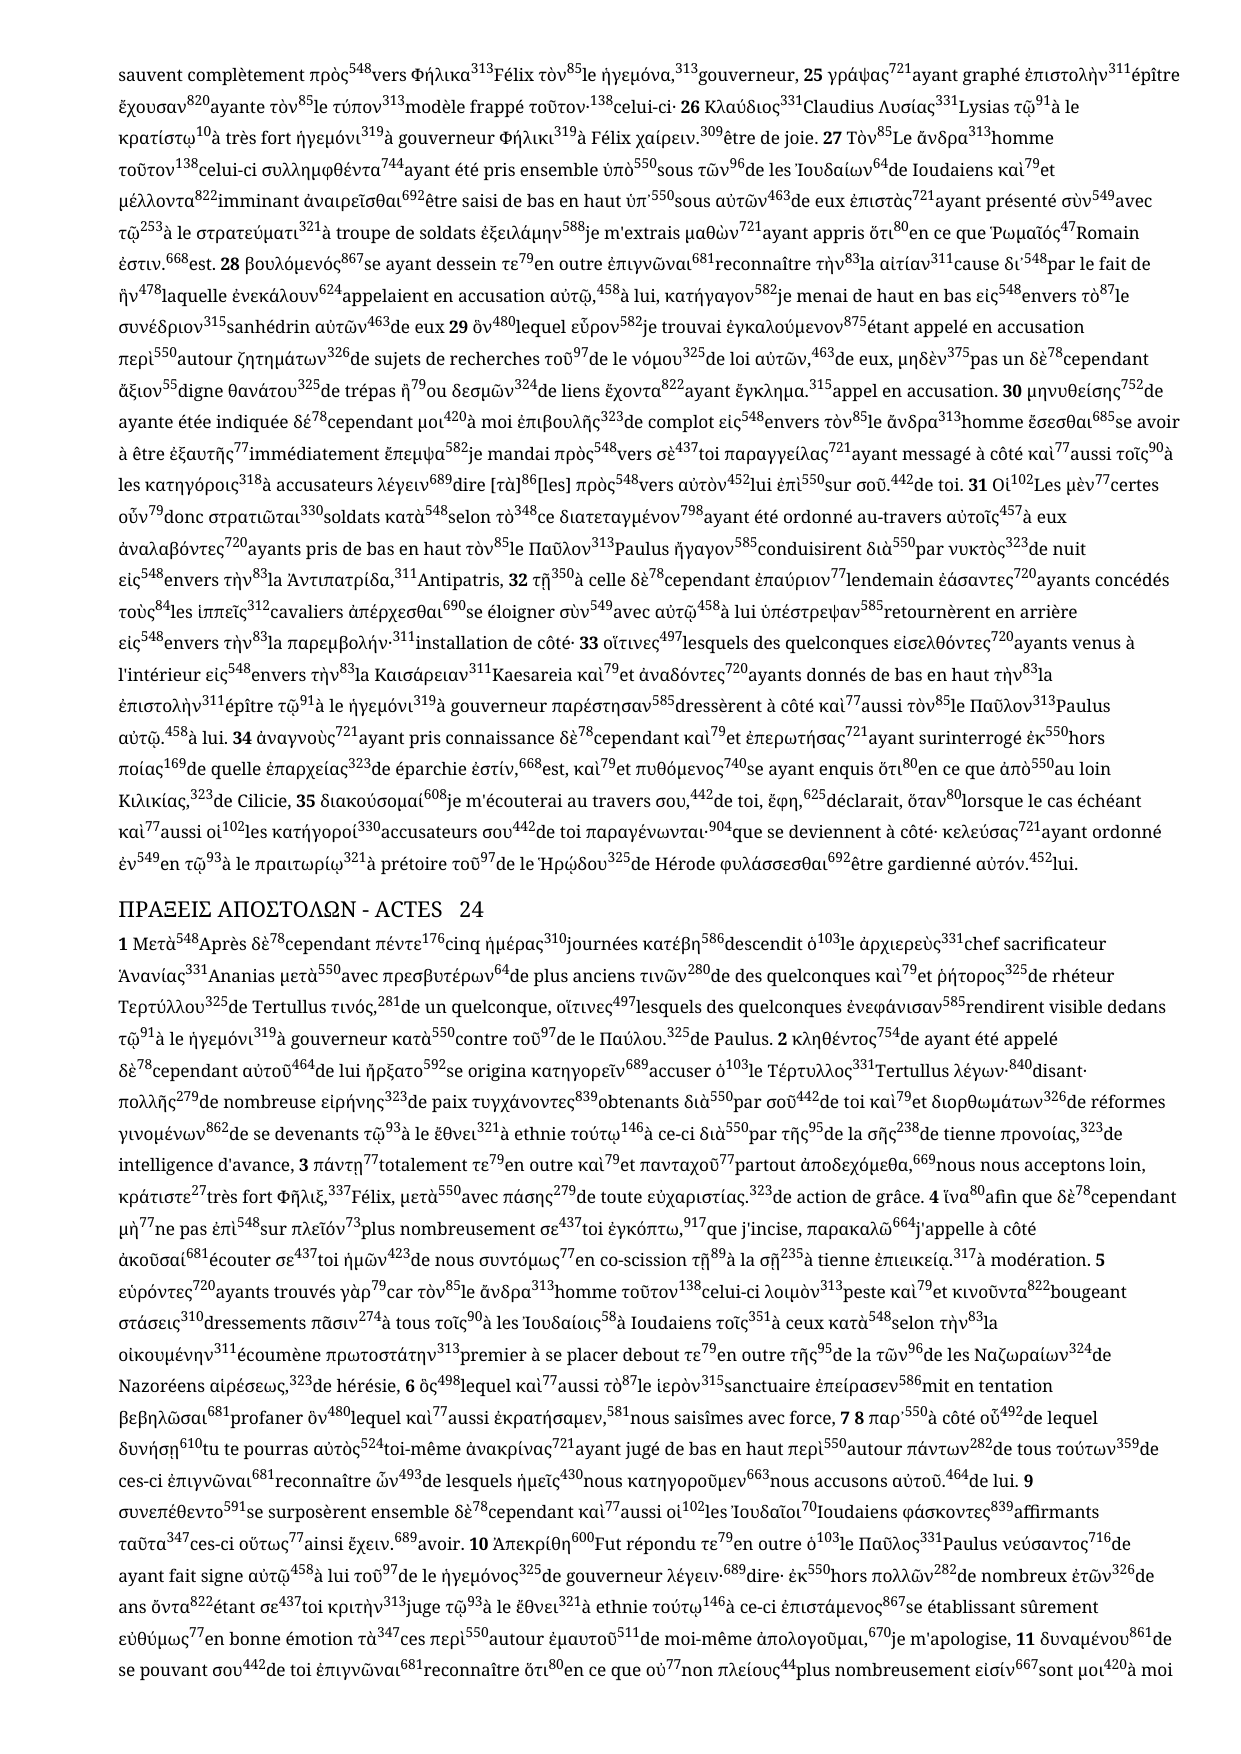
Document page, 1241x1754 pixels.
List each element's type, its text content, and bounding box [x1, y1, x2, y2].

text 1 Ἀτενίσας721Ayant regardé fixement δὲ78cependant ὁ103le Παῦλος331Paulus τῷ93à le συνεδρίῳ321à sanhédrin εἶπεν·586dit· ἄνδρες336hommes ἀδελφοί,336frères, ἐγὼ431moi πάσῃ273à toute συνειδήσει317à conscience ἀγαθῇ8à bonne πεπολίτευμαι644je m'ai été citoyen τῷ91à le θεῷ319à Dieu ἄχρι552jusqu'à l'extrémité ταύτης148de celle-ci τῆς95de la ἡμέρας.323de journée. 2 ὁ103le δὲ78cependant ἀρχιερεὺς331chef sacrificateur Ἁνανίας331Ananias ἐπέταξεν586ordonna sûrement τοῖς351à ceux παρεστῶσιν773à ayants dressés à côté αὐτῷ458à lui τύπτειν689taper αὐτοῦ464de lui τὸ87le στόμα.315bouche. 3 τότε77alors ὁ103le Παῦλος331Paulus πρὸς548vers αὐτὸν452lui εἶπεν·586dit· τύπτειν689taper σε437toi μέλλει668immine ὁ103le θεός,331Dieu, τοῖχε337mur κεκονιαμένε·818ayant été chaulé· καὶ79et σὺ448toi κάθῃ672tu te es assis κρίνων840jugeant με417moi κατὰ548selon τὸν85le νόμον313loi καὶ79et παρανομῶν840contrant la loi κελεύεις666tu ordonnes με417moi τύπτεσθαι;692être tapé; 4 οἱ363ceux δὲ78cependant παρεστῶτες782ayants dressés à côté εἶπαν·585dirent· τὸν85le ἀρχιερέα313chef sacrificateur τοῦ97de le θεοῦ325de Dieu λοιδορεῖς;666tu insultes; 5 ἔφη625déclarait τε79en outre ὁ103le Παῦλος·331Paulus· οὐκ77non ᾔδειν,655j'avais su, ἀδελφοί,336frères, ὅτι80en ce que ἐστὶν668est ἀρχιερεύς·331chef sacrificateur· γέγραπται654a été graphé γὰρ79car ὅτι80en ce que ἄρχοντα313chef τοῦ97de le λαοῦ325de peuple σου442de toi οὐκ77non ἐρεῖς604tu diras κακῶς.77malicieusement. 6 Γνοὺς721Ayant connu δὲ78cependant ὁ103le Παῦλος331Paulus ὅτι80en ce que τὸ105le ἓν199un μέρος333part ἐστὶν668est Σαδδουκαίων324de Sadducéens τὸ105le δὲ78cependant ἕτερον392autre-différent Φαρισαίων324de Pharisiens ἔκραζεν625croassait ἐν549en τῷ93à le συνεδρίῳ·321à sanhédrin· ἄνδρες336hommes ἀδελφοί,336frères, ἐγὼ431moi Φαρισαῖός331Pharisien εἰμι,664je suis, υἱὸς331fils Φαρισαίων,324de Pharisiens, περὶ550autour ἐλπίδος323de espérance καὶ79et ἀναστάσεως323de redressement νεκρῶν64de morts [ἐγὼ]431[moi] κρίνομαι.676je suis jugé. 7 τοῦτο348ce-ci δὲ78cependant αὐτοῦ464de lui λαλοῦντος834de bavardant ἐγένετο592se devint στάσις329dressement τῶν96de les Φαρισαίων324de Pharisiens καὶ79et Σαδδουκαίων324de Sadducéens καὶ79et ἐσχίσθη600fut scindé τὸ105le πλῆθος.333multitude. 8 Σαδδουκαῖοι330Sadducéens μὲν77certes γὰρ79car λέγουσιν667disent μὴ77ne pas εἶναι689être ἀνάστασιν311redressement μήτε79et ni ἄγγελον313messager μήτε79et ni πνεῦμα,315souffle, Φαρισαῖοι330Pharisiens δὲ78cependant ὁμολογοῦσιν667avouent τὰ347ces ἀμφότερα.374tous deux. 9 ἐγένετο592se devint δὲ78cependant κραυγὴ329cri μεγάλη,20grande, καὶ79et ἀναστάντες720ayants redressés τινὲς389des quelconques τῶν96de les γραμματέων324de lettrés τοῦ99de le μέρους327de part τῶν96de les Φαρισαίων324de Pharisiens διεμάχοντο630se bataillaient en séparant λέγοντες·839disants· οὐδὲν375aucun κακὸν55malicieux εὑρίσκομεν663nous trouvons ἐν549en τῷ91à le ἀνθρώπῳ319à être humain τούτῳ·144à celui-ci· εἰ80si δὲ78cependant πνεῦμα333souffle ἐλάλησεν586bavarda αὐτῷ458à lui ἢ79ou ἄγγελος;331messager; 10 Πολλῆς382de Nombreuse δὲ78cependant γινομένης859de se devenante στάσεως323de dressement φοβηθεὶς760ayant été effrayé ὁ103le χιλίαρχος331chiliarque μὴ80ne pas διασπασθῇ911que soit tiré à travers ὁ103le Παῦλος331Paulus ὑπ᾽550sous αὐτῶν463de eux ἐκέλευσεν586ordonna τὸ87le στράτευμα315troupe de soldats καταβὰν709ayant descendu ἁρπάσαι681ravir αὐτὸν452lui ἐκ550hors μέσου67de au milieu αὐτῶν463de eux ἄγειν689conduire τε79en outre εἰς548envers τὴν83la παρεμβολήν.311installation de côté. 11 Τῇ89à La δὲ78cependant ἐπιούσῃ826à survenante νυκτὶ317à nuit ἐπιστὰς721ayant présenté αὐτῷ458à lui ὁ103le κύριος331Maître εἶπεν·586dit· θάρσει·570aie courage· ὡς80comme γὰρ79car διεμαρτύρω590tu te passas témoignage τὰ347ces περὶ550autour ἐμοῦ424de moi εἰς548envers Ἰερουσαλήμ,311Ierousalem, οὕτω77ainsi σε437toi δεῖ668attache de lien καὶ77aussi εἰς548envers Ῥώμην311Rome μαρτυρῆσαι.681témoigner. 12 Γενομένης732de Se ayante devenue δὲ78cependant ἡμέρας323de journée ποιήσαντες720ayants faits συστροφὴν311torsion ensemble οἱ102les Ἰουδαῖοι70Ioudaiens ἀνεθεμάτισαν585anathématisèrent ἑαυτοὺς527eux-mêmes λέγοντες839disants μήτε79et ni φαγεῖν681manger μήτε79et ni πιεῖν681boire ἕως80jusqu'à ce que οὗ494de lequel ἀποκτείνωσιν898que tuent catégoriquement τὸν85le Παῦλον.313Paulus. 13 ἦσαν624étaient δὲ78cependant πλείους70plus nombreusement τεσσεράκοντα190de quarante οἱ363ceux ταύτην136celle-ci τὴν83la συνωμοσίαν311conspiration ποιησάμενοι,739se ayants faits, 14 οἵτινες497lesquels des quelconques προσελθόντες720ayants venus vers τοῖς90à les ἀρχιερεῦσιν318à chefs sacrificateurs καὶ79et τοῖς90à les πρεσβυτέροις58à plus anciens εἶπαν·585dirent· ἀναθέματι321à anathème ἀνεθεματίσαμεν581nous anathématisâmes ἑαυτοὺς506nous-mêmes μηδενὸς386de pas un γεύσασθαι682se goûter ἕως80jusqu'à ce que οὗ494de lequel ἀποκτείνωμεν894que nous tuions catégoriquement τὸν85le Παῦλον.313Paulus. 15 νῦν77maintenant οὖν79donc ὑμεῖς447vous ἐμφανίσατε553rendez visible dedans τῷ91à le χιλιάρχῳ319à chiliarque σὺν549avec τῷ93à le συνεδρίῳ321à sanhédrin ὅπως80de telle manière que καταγάγῃ899que mène de haut en bas αὐτὸν452lui εἰς548envers ὑμᾶς436vous ὡς80comme μέλλοντας821imminants διαγινώσκειν689diagnostiquer ἀκριβέστερον77plus exactement τὰ347ces περὶ550autour αὐτοῦ·464de lui· ἡμεῖς430nous δὲ78cependant πρὸ550d'avant τοῦ360de ce ἐγγίσαι681approcher αὐτὸν452lui ἕτοιμοί46prêts ἐσμεν663nous sommes τοῦ360de ce ἀνελεῖν681saisir de bas en haut αὐτόν.452lui. 16 Ἀκούσας721Ayant écouté δὲ78cependant ὁ103le υἱὸς331fils τῆς95de la ἀδελφῆς323de soeur Παύλου325de Paulus τὴν83la ἐνέδραν,311embuscade, παραγενόμενος740se ayant devenu à côté καὶ79et εἰσελθὼν721ayant venu à l'intérieur εἰς548envers τὴν83la παρεμβολὴν311installation de côté ἀπήγγειλεν586rapporta annonce τῷ91à le Παύλῳ.319à Paulus. 17 προσκαλεσάμενος740se ayant appelé auprès δὲ78cependant ὁ103le Παῦλος331Paulus ἕνα53un τῶν96de les ἑκατονταρχῶν324de chefs de cent ἔφη·625déclarait· τὸν85le νεανίαν313adolescent τοῦτον138celui-ci ἄπαγε570conduis au loin πρὸς548vers τὸν85le χιλίαρχον,313chiliarque, ἔχει668a γὰρ79car ἀπαγγεῖλαί681rapporter annonce τι375un quelconque αὐτῷ.458à lui. 18 ὁ364celui μὲν340certes οὖν79donc παραλαβὼν721ayant pris à côté αὐτὸν452lui ἤγαγεν586conduisit πρὸς548vers τὸν85le χιλίαρχον313chiliarque καὶ79et φησίν·668déclare· ὁ103le δέσμιος331lié Παῦλος331Paulus προσκαλεσάμενός740se ayant appelé auprès με417moi ἠρώτησεν586interrogea τοῦτον138celui-ci τὸν85le νεανίσκον313adolescent ἀγαγεῖν681conduire πρὸς548vers σὲ437toi ἔχοντά822ayant τι375un quelconque λαλῆσαί681bavarder σοι.439à toi. 19 ἐπιλαβόμενος740se ayant emparé δὲ78cependant τῆς95de la χειρὸς323de main αὐτοῦ464de lui ὁ103le χιλίαρχος331chiliarque καὶ79et ἀναχωρήσας721ayant replacé κατ᾽548selon ἰδίαν544en propre ἐπυνθάνετο,631se enquérait, τί412quel ἐστιν668est ὃ482lequel ἔχεις666tu as ἀπαγγεῖλαί681rapporter annonce μοι;420à moi; 20 εἶπεν586dit δὲ78cependant ὅτι80en ce que οἱ102les Ἰουδαῖοι70Ioudaiens συνέθεντο591se posèrent ensemble τοῦ360de ce ἐρωτῆσαί681interroger σε437toi ὅπως80de telle manière que αὔριον77demain τὸν85le Παῦλον313Paulus καταγάγῃς897que tu mènes de haut en bas εἰς548envers τὸ87le συνέδριον315sanhédrin ὡς80comme μέλλων840imminant τι375un quelconque ἀκριβέστερον77plus exactement πυνθάνεσθαι690se enquérir περὶ550autour αὐτοῦ.464de lui. 21 σὺ448toi οὖν79donc μὴ77ne pas πεισθῇς909que tu sois persuadé αὐτοῖς·457à eux· ἐνεδρεύουσιν667embuscadent γὰρ79car αὐτὸν452lui ἐξ550hors αὐτῶν463de eux ἄνδρες330hommes πλείους21plus nombreusement τεσσεράκοντα,190de quarante, οἵτινες497lesquels des quelconques ἀνεθεμάτισαν585anathématisèrent ἑαυτοὺς527eux-mêmes μήτε79et ni φαγεῖν681manger μήτε79et ni πιεῖν681boire ἕως80jusqu'à ce que οὗ492de lequel ἀνέλωσιν898que saisissent de bas en haut αὐτόν,452lui, καὶ79et νῦν77maintenant εἰσιν667sont ἕτοιμοι46prêts προσδεχόμενοι866se acceptants auprès τὴν83la ἀπὸ550au loin σοῦ442de toi ἐπαγγελίαν.311promesse. 22 ὁ103le μὲν77certes οὖν79donc χιλίαρχος331chiliarque ἀπέλυσεν586délia au loin τὸν85le νεανίσκον313adolescent παραγγείλας721ayant messagé à côté μηδενὶ378à pas un ἐκλαλῆσαι681bavarder dehors ὅτι80en ce que ταῦτα347ces-ci ἐνεφάνισας584tu rendis visible dedans πρός548vers ἐμέ.417moi. 23 Καὶ79Et προσκαλεσάμενος740se ayant appelé auprès τινας268des quelconques δύο178deux τῶν96de les ἑκατονταρχῶν324de chefs de cent εἶπεν·586dit· ἑτοιμάσατε553préparez στρατιώτας312soldats διακοσίους,178deux cents, ὅπως80de telle manière que πορευθῶσιν910que soient allé ἕως552jusqu'à ce que Καισαρείας,323de Kaesareia, καὶ79et ἱππεῖς312cavaliers ἑβδομήκοντα178soixante-dix καὶ79et δεξιολάβους312gardes droites διακοσίους178deux cents ἀπὸ550au loin τρίτης209de troisième ὥρας323de heure τῆς95de la νυκτός,323de nuit, 24 κτήνη314bêtes de montures τε79en outre παραστῆσαι681dresser à côté ἵνα80afin que ἐπιβιβάσαντες720ayants montés dessus τὸν85le Παῦλον313Paulus διασώσωσιν898que sauvent complètement πρὸς548vers Φήλικα313Félix τὸν85le ἡγεμόνα,313gouverneur, 25 γράψας721ayant graphé ἐπιστολὴν311épître ἔχουσαν820ayante τὸν85le τύπον313modèle frappé τοῦτον·138celui-ci· 26 Κλαύδιος331Claudius Λυσίας331Lysias τῷ91à le κρατίστῳ10à très fort ἡγεμόνι319à gouverneur Φήλικι319à Félix χαίρειν.309être de joie. 27 Τὸν85Le ἄνδρα313homme τοῦτον138celui-ci συλλημφθέντα744ayant été pris ensemble ὑπὸ550sous τῶν96de les Ἰουδαίων64de Ioudaiens καὶ79et μέλλοντα822imminant ἀναιρεῖσθαι692être saisi de bas en haut ὑπ᾽550sous αὐτῶν463de eux ἐπιστὰς721ayant présenté σὺν549avec τῷ253à le στρατεύματι321à troupe de soldats ἐξειλάμην588je m'extrais μαθὼν721ayant appris ὅτι80en ce que Ῥωμαῖός47Romain ἐστιν.668est. 28 βουλόμενός867se ayant dessein τε79en outre ἐπιγνῶναι681reconnaître τὴν83la αἰτίαν311cause δι᾽548par le fait de ἣν478laquelle ἐνεκάλουν624appelaient en accusation αὐτῷ,458à lui, κατήγαγον582je menai de haut en bas εἰς548envers τὸ87le συνέδριον315sanhédrin αὐτῶν463de eux 29 ὃν480lequel εὗρον582je trouvai ἐγκαλούμενον875étant appelé en accusation περὶ550autour ζητημάτων326de sujets de recherches τοῦ97de le νόμου325de loi αὐτῶν,463de eux, μηδὲν375pas un δὲ78cependant ἄξιον55digne θανάτου325de trépas ἢ79ou δεσμῶν324de liens ἔχοντα822ayant ἔγκλημα.315appel en accusation. 30 μηνυθείσης752de ayante étée indiquée δέ78cependant μοι420à moi ἐπιβουλῆς323de complot εἰς548envers τὸν85le ἄνδρα313homme ἔσεσθαι685se avoir à être ἐξαυτῆς77immédiatement ἔπεμψα582je mandai πρὸς548vers σὲ437toi παραγγείλας721ayant messagé à côté καὶ77aussi τοῖς90à les κατηγόροις318à accusateurs λέγειν689dire [τὰ]86[les] πρὸς548vers αὐτὸν452lui ἐπὶ550sur σοῦ.442de toi. 31 Οἱ102Les μὲν77certes οὖν79donc στρατιῶται330soldats κατὰ548selon τὸ348ce διατεταγμένον798ayant été ordonné au-travers αὐτοῖς457à eux ἀναλαβόντες720ayants pris de bas en haut τὸν85le Παῦλον313Paulus ἤγαγον585conduisirent διὰ550par νυκτὸς323de nuit εἰς548envers τὴν83la Ἀντιπατρίδα,311Antipatris, 32 τῇ350à celle δὲ78cependant ἐπαύριον77lendemain ἐάσαντες720ayants concédés τοὺς84les ἱππεῖς312cavaliers ἀπέρχεσθαι690se éloigner σὺν549avec αὐτῷ458à lui ὑπέστρεψαν585retournèrent en arrière εἰς548envers τὴν83la παρεμβολήν·311installation de côté· 33 οἵτινες497lesquels des quelconques εἰσελθόντες720ayants venus à l'intérieur εἰς548envers τὴν83la Καισάρειαν311Kaesareia καὶ79et ἀναδόντες720ayants donnés de bas en haut τὴν83la ἐπιστολὴν311épître τῷ91à le ἡγεμόνι319à gouverneur παρέστησαν585dressèrent à côté καὶ77aussi τὸν85le Παῦλον313Paulus αὐτῷ.458à lui. 34 ἀναγνοὺς721ayant pris connaissance δὲ78cependant καὶ79et ἐπερωτήσας721ayant surinterrogé ἐκ550hors ποίας169de quelle ἐπαρχείας323de éparchie ἐστίν,668est, καὶ79et πυθόμενος740se ayant enquis ὅτι80en ce que ἀπὸ550au loin Κιλικίας,323de Cilicie, 35 διακούσομαί608je m'écouterai au travers σου,442de toi, ἔφη,625déclarait, ὅταν80lorsque le cas échéant καὶ77aussi οἱ102les κατήγοροί330accusateurs σου442de toi παραγένωνται·904que se deviennent à côté· κελεύσας721ayant ordonné ἐν549en τῷ93à le πραιτωρίῳ321à prétoire τοῦ97de le Ἡρῴδου325de Hérode φυλάσσεσθαι692être gardienné αὐτόν.452lui. [118, 59, 1181, 876]
text ΠΡΑΞΕΙΣ ΑΠΟΣΤΟΛΩΝ - ACTES 24 [118, 894, 1181, 924]
text 1 Μετὰ548Après δὲ78cependant πέντε176cinq ἡμέρας310journées κατέβη586descendit ὁ103le ἀρχιερεὺς331chef sacrificateur Ἁνανίας331Ananias μετὰ550avec πρεσβυτέρων64de plus anciens τινῶν280de des quelconques καὶ79et ῥήτορος325de rhéteur Τερτύλλου325de Tertullus τινός,281de un quelconque, οἵτινες497lesquels des quelconques ἐνεφάνισαν585rendirent visible dedans τῷ91à le ἡγεμόνι319à gouverneur κατὰ550contre τοῦ97de le Παύλου.325de Paulus. 2 κληθέντος754de ayant été appelé δὲ78cependant αὐτοῦ464de lui ἤρξατο592se origina κατηγορεῖν689accuser ὁ103le Τέρτυλλος331Tertullus λέγων·840disant· πολλῆς279de nombreuse εἰρήνης323de paix τυγχάνοντες839obtenants διὰ550par σοῦ442de toi καὶ79et διορθωμάτων326de réformes γινομένων862de se devenants τῷ93à le ἔθνει321à ethnie τούτῳ146à ce-ci διὰ550par τῆς95de la σῆς238de tienne προνοίας,323de intelligence d'avance, 3 πάντῃ77totalement τε79en outre καὶ79et πανταχοῦ77partout ἀποδεχόμεθα,669nous nous acceptons loin, κράτιστε27très fort Φῆλιξ,337Félix, μετὰ550avec πάσης279de toute εὐχαριστίας.323de action de grâce. 4 ἵνα80afin que δὲ78cependant μὴ77ne pas ἐπὶ548sur πλεῖόν73plus nombreusement σε437toi ἐγκόπτω,917que j'incise, παρακαλῶ664j'appelle à côté ἀκοῦσαί681écouter σε437toi ἡμῶν423de nous συντόμως77en co-scission τῇ89à la σῇ235à tienne ἐπιεικείᾳ.317à modération. 5 εὑρόντες720ayants trouvés γὰρ79car τὸν85le ἄνδρα313homme τοῦτον138celui-ci λοιμὸν313peste καὶ79et κινοῦντα822bougeant στάσεις310dressements πᾶσιν274à tous τοῖς90à les Ἰουδαίοις58à Ioudaiens τοῖς351à ceux κατὰ548selon τὴν83la οἰκουμένην311écoumène πρωτοστάτην313premier à se placer debout τε79en outre τῆς95de la τῶν96de les Ναζωραίων324de Nazoréens αἱρέσεως,323de hérésie, 6 ὃς498lequel καὶ77aussi τὸ87le ἱερὸν315sanctuaire ἐπείρασεν586mit en tentation βεβηλῶσαι681profaner ὃν480lequel καὶ77aussi ἐκρατήσαμεν,581nous saisîmes avec force, 7 8 παρ᾽550à côté οὗ492de lequel δυνήσῃ610tu te pourras αὐτὸς524toi-même ἀνακρίνας721ayant jugé de bas en haut περὶ550autour πάντων282de tous τούτων359de ces-ci ἐπιγνῶναι681reconnaître ὧν493de lesquels ἡμεῖς430nous κατηγοροῦμεν663nous accusons αὐτοῦ.464de lui. 9 συνεπέθεντο591se surposèrent ensemble δὲ78cependant καὶ77aussi οἱ102les Ἰουδαῖοι70Ioudaiens φάσκοντες839affirmants ταῦτα347ces-ci οὕτως77ainsi ἔχειν.689avoir. 10 Ἀπεκρίθη600Fut répondu τε79en outre ὁ103le Παῦλος331Paulus νεύσαντος716de ayant fait signe αὐτῷ458à lui τοῦ97de le ἡγεμόνος325de gouverneur λέγειν·689dire· ἐκ550hors πολλῶν282de nombreux ἐτῶν326de ans ὄντα822étant σε437toi κριτὴν313juge τῷ93à le ἔθνει321à ethnie τούτῳ146à ce-ci ἐπιστάμενος867se établissant sûrement εὐθύμως77en bonne émotion τὰ347ces περὶ550autour ἐμαυτοῦ511de moi-même ἀπολογοῦμαι,670je m'apologise, 11 δυναμένου861de se pouvant σου442de toi ἐπιγνῶναι681reconnaître ὅτι80en ce que οὐ77non πλείους44plus nombreusement εἰσίν667sont μοι420à moi ἡμέραι328journées δώδεκα188de douze ἀφ᾽550au loin ἧς490de laquelle ἀνέβην582je montai προσκυνήσων765qui prosternera vers εἰς548envers Ἰερουσαλήμ.311Ierousalem. 12 καὶ79et οὔτε79ni ἐν549en τῷ93à le ἱερῷ321à sanctuaire εὗρόν585trouvèrent με417moi πρός548vers τινα373un quelconque διαλεγόμενον849se dialoguant ἢ79ou ἐπίστασιν311opposition ποιοῦντα822faisant ὄχλου325de foule οὔτε79ni ἐν549en ταῖς88à les συναγωγαῖς316à synagogues οὔτε79ni κατὰ548selon τὴν83la πόλιν,311cité, 13 οὐδὲ79non cependant παραστῆσαι681dresser à côté δύνανταί673se peuvent σοι439à toi περὶ550autour ὧν493de lesquels νυνὶ77maintenant κατηγοροῦσίν667accusent μου.424de moi. 14 ὁμολογῶ664j'avoue δὲ78cependant τοῦτό348ce-ci σοι439à toi ὅτι80en ce que κατὰ548selon τὴν83la ὁδὸν311chemin ἣν478laquelle λέγουσιν667disent αἵρεσιν,311hérésie, οὕτως77ainsi λατρεύω664j'adore τῷ91à le πατρῴῳ10à paternel θεῷ319à Dieu πιστεύων840croyant πᾶσιν276à tous τοῖς353à ces κατὰ548selon τὸν85le νόμον313loi καὶ79et τοῖς353à ces ἐν549en τοῖς90à les προφήταις318à prophètes γεγραμμένοις,802à ayants étés graphés, 15 ἐλπίδα311espérance ἔχων840ayant εἰς548envers τὸν85le θεὸν313Dieu ἣν478laquelle καὶ77aussi αὐτοὶ541eux-mêmes οὗτοι363ceux-ci προσδέχονται,673se acceptent auprès, ἀνάστασιν311redressement μέλλειν689imminer ἔσεσθαι685se avoir à être δικαίων64de justes τε79en outre καὶ79et ἀδίκων.64de injustes. 16 ἐν549en τούτῳ354à ce-ci καὶ77aussi αὐτὸς513moi-même ἀσκῶ664j'exerce ἀπρόσκοπον2irréprochable συνείδησιν311conscience ἔχειν689avoir πρὸς548vers τὸν85le θεὸν313Dieu καὶ79et τοὺς84les ἀνθρώπους312êtres humains διὰ550par παντός.386de tout. 17 δι᾽550par ἐτῶν326de ans δὲ78cependant πλειόνων17de plus nombreusement ἐλεημοσύνας310actes de miséricorde ποιήσων765qui fera εἰς548envers τὸ87le ἔθνος315ethnie μου424de moi παρεγενόμην588je me devins à côté καὶ79et προσφοράς,310offrandes, 18 ἐν549en αἷς483à lesquelles εὗρόν585trouvèrent με417moi ἡγνισμένον796ayant été consacré ἐν549en τῷ93à le ἱερῷ321à sanctuaire οὐ77non μετὰ550avec ὄχλου325de foule οὐδὲ79non cependant μετὰ550avec θορύβου,325de tumulte, 19 τινὲς389des quelconques δὲ78cependant ἀπὸ550au loin τῆς95de la Ἀσίας323de Asie Ἰουδαῖοι,70Ioudaiens, οὓς479lesquels ἔδει625attachait de lien ἐπὶ550sur σοῦ442de toi παρεῖναι689être à côté καὶ79et κατηγορεῖν689accuser εἴ80si τι375un quelconque ἔχοιεν699que aient πρὸς548vers ἐμέ.417moi. 20 ἢ79ou αὐτοὶ541eux-mêmes οὗτοι363ceux-ci εἰπάτωσαν555disent τί399quel εὗρον585trouvèrent ἀδίκημα315délit στάντος716de ayant dressé μου424de moi ἐπὶ550sur τοῦ99de le συνεδρίου,327de sanhédrin, 21 ἢ79ou περὶ550autour μιᾶς189de une ταύτης148de celle-ci φωνῆς323de son de voix ἧς490de laquelle ἐκέκραξα582je croassai dehors ἐν549en αὐτοῖς457à eux ἑστὼς783ayant dressé ὅτι80en ce que περὶ550autour ἀναστάσεως323de redressement νεκρῶν64de morts ἐγὼ431moi κρίνομαι676je suis jugé σήμερον77aujourd'hui ἐφ᾽550sur ὑμῶν.441de vous. 22 Ἀνεβάλετο592Se jeta de bas en haut δὲ78cependant αὐτοὺς451eux ὁ103le Φῆλιξ,331Félix, ἀκριβέστερον77plus exactement εἰδὼς783ayant su τὰ347ces περὶ550autour τῆς95de la ὁδοῦ323de chemin εἴπας·721ayant dit· ὅταν80lorsque le cas échéant Λυσίας331Lysias ὁ103le χιλίαρχος331chiliarque καταβῇ,899que descende, διαγνώσομαι608je me diagnostiquerai τὰ347ces καθ᾽548selon ὑμᾶς·436vous· 23 διαταξάμενος740se ayant ordonné au-travers τῷ91à le ἑκατοντάρχῃ319à chef de cent τηρεῖσθαι692être gardé αὐτὸν452lui ἔχειν689avoir τε79en outre ἄνεσιν311relaxation καὶ79et μηδένα373pas un κωλύειν689empêcher τῶν256de les ἰδίων357de en propres αὐτοῦ464de lui ὑπηρετεῖν689administrer αὐτῷ.458à lui. 24 Μετὰ548Après δὲ78cependant ἡμέρας310journées τινὰς266des quelconques παραγενόμενος740se ayant devenu à côté ὁ103le Φῆλιξ331Félix σὺν549avec Δρουσίλλῃ317à Drusilla τῇ249à la ἰδίᾳ119à en propre γυναικὶ317à femme οὔσῃ826à étante Ἰουδαίᾳ36à Ioudaienne μετεπέμψατο592se manda au-delà τὸν85le Παῦλον313Paulus καὶ79et ἤκουσεν586écouta αὐτοῦ464de lui περὶ550autour τῆς95de la εἰς548envers Χριστὸν313Christ Ἰησοῦν313Iésous πίστεως.323de croyance. 25 διαλεγομένου861de se dialoguant δὲ78cependant αὐτοῦ464de lui περὶ550autour δικαιοσύνης323de justice καὶ79et ἐγκρατείας323de maîtrise intérieure καὶ79et τοῦ99de le κρίματος327de objet de jugement τοῦ360de ce μέλλοντος,836de imminant, ἔμφοβος47en effroi γενόμενος740se ayant devenu ὁ103le Φῆλιξ331Félix ἀπεκρίθη·600fut répondu· τὸ348ce νῦν77maintenant ἔχον824ayant πορεύου,574te va, καιρὸν313moment δὲ78cependant μεταλαβὼν721ayant pris avec au-delà μετακαλέσομαί608je m'appellerai avec au-delà σε,437toi, 26 ἅμα77simultanément καὶ77aussi ἐλπίζων840espérant ὅτι80en ce que χρήματα332choses de besoins δοθήσεται619sera donné αὐτῷ458à lui ὑπὸ550sous τοῦ97de le Παύλου·325de Paulus· διὸ79c'est pourquoi καὶ77aussi πυκνότερον77plus fréquemment αὐτὸν452lui μεταπεμπόμενος867se mandant au-delà ὡμίλει625conversait αὐτῷ.458à lui. 27 Διετίας323de Deux années δὲ78cependant πληρωθείσης752de ayante étée faite plénitude ἔλαβεν586prit διάδοχον313successeur ὁ103le Φῆλιξ331Félix Πόρκιον313Porcius Φῆστον,313Festus, θέλων840voulant τε79en outre χάριτα311grâce καταθέσθαι682se poser de haut en bas τοῖς90à les Ἰουδαίοις58à Ioudaiens ὁ103le Φῆλιξ331Félix κατέλιπεν586laissa en contrebas τὸν85le Παῦλον313Paulus δεδεμένον.796ayant été attaché de lien. [118, 928, 1181, 1682]
